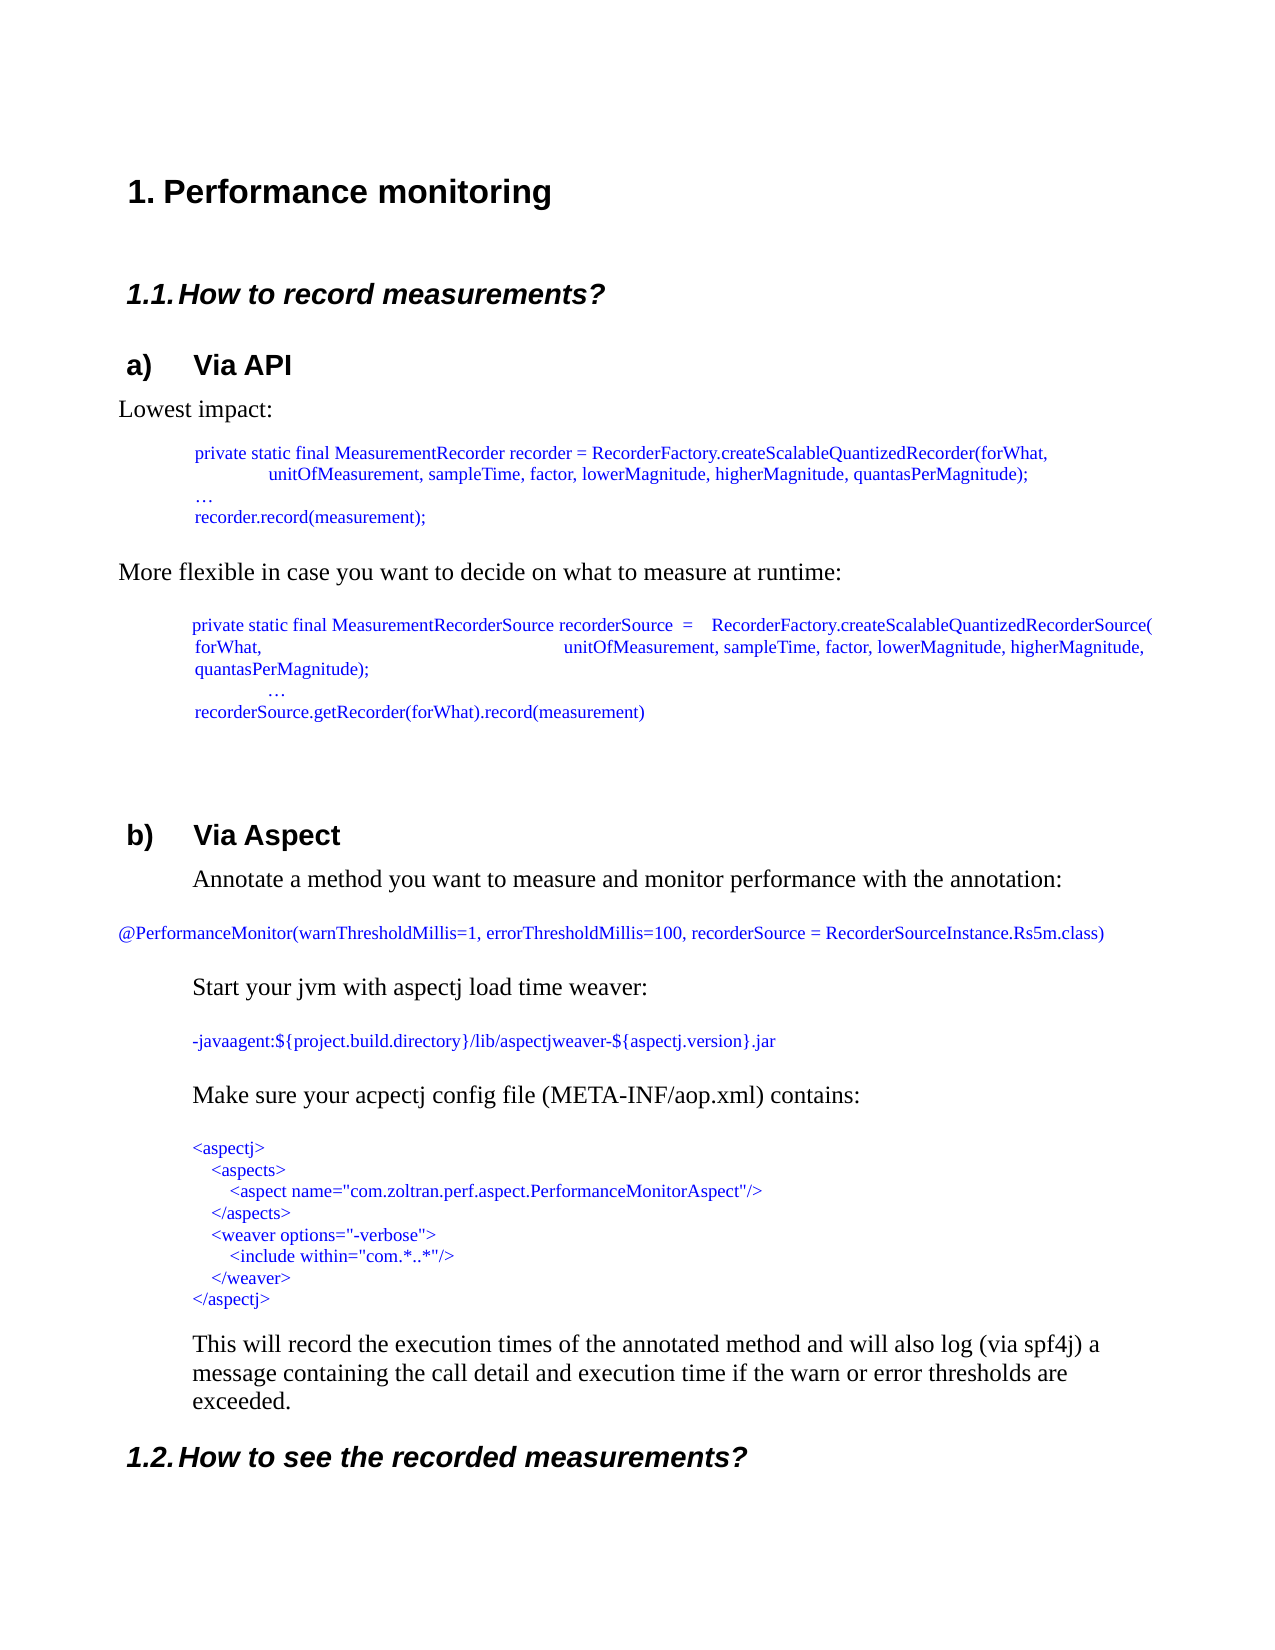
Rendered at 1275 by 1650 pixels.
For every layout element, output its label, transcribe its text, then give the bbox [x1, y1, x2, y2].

text Lowest impact: [118, 394, 1157, 423]
subtitle How to see the recorded measurements? [118, 1440, 1157, 1474]
text <include within="com.*..*"/> [192, 1245, 1157, 1267]
text </aspectj> [192, 1288, 1157, 1310]
text recorder.record(measurement); [194, 506, 1157, 528]
text <aspect name="com.zoltran.perf.aspect.PerformanceMonitorAspect"/> [192, 1180, 1157, 1202]
text Make sure your acpectj config file (META-INF/aop.xml) contains: [118, 1080, 1157, 1108]
subtitle Via API [118, 348, 1157, 381]
text This will record the execution times of the annotated method and will also log (via spf4j) a message containing the call detail and execution time if the warn or error thresholds are exceeded. [192, 1329, 1157, 1415]
text Start your jvm with aspectj load time weaver: [118, 972, 1157, 1001]
subtitle How to record measurements? [118, 277, 1157, 310]
text Annotate a method you want to measure and monitor performance with the annotation: [118, 864, 1157, 893]
subtitle Performance monitoring [118, 172, 1157, 211]
text … [193, 679, 1157, 701]
text <aspects> [192, 1159, 1157, 1180]
text </weaver> [192, 1267, 1157, 1288]
text <weaver options="-verbose"> [192, 1223, 1157, 1245]
subtitle Via Aspect [118, 818, 1157, 852]
text -javaagent:${project.build.directory}/lib/aspectjweaver-${aspectj.version}.jar [118, 1029, 1157, 1051]
text @PerformanceMonitor(warnThresholdMillis=1, errorThresholdMillis=100, recorderSource = RecorderSourceInstance.Rs5m.class) [118, 922, 1157, 943]
text private static final MeasurementRecorderSource recorderSource = RecorderFactory.createScalableQuantizedRecorderSource( forWhat, unitOfMeasurement, sampleTime, factor, lowerMagnitude, higherMagnitude, quantasPerMagnitude); [192, 614, 1157, 679]
text recorderSource.getRecorder(forWhat).record(measurement) [193, 701, 1157, 722]
text private static final MeasurementRecorder recorder = RecorderFactory.createScalableQuantizedRecorder(forWhat, unitOfMeasurement, sampleTime, factor, lowerMagnitude, higherMagnitude, quantasPerMagnitude); [194, 442, 1157, 485]
text </aspects> [192, 1202, 1157, 1223]
text … [194, 485, 1157, 506]
text <aspectj> [192, 1137, 1157, 1159]
text More flexible in case you want to decide on what to measure at runtime: [118, 557, 1157, 586]
